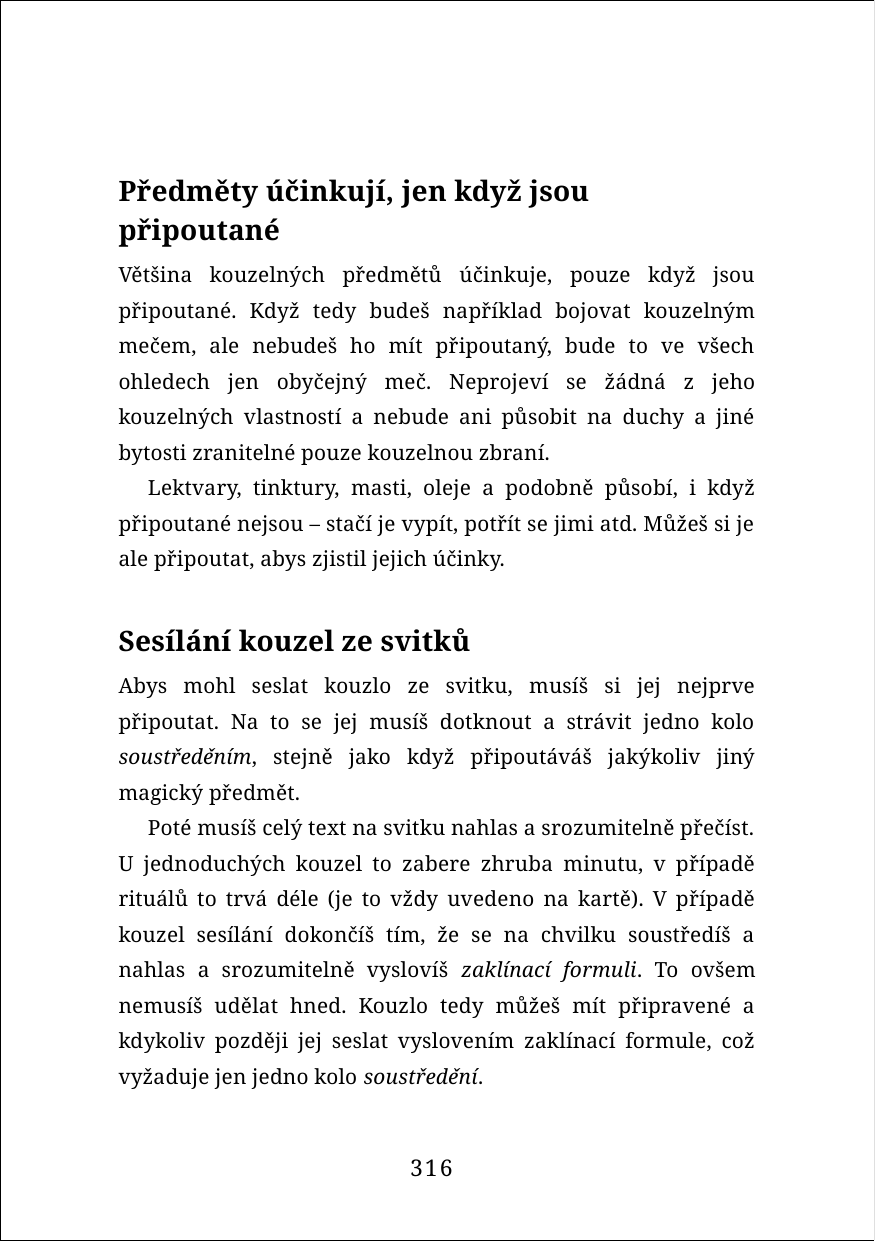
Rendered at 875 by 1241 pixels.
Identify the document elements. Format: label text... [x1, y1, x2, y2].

subtitle Sesílání kouzel ze svitků [118, 621, 756, 659]
text Většina kouzelných předmětů účinkuje, pouze když jsou připoutané. Když tedy budeš například bojovat kouzelným mečem, ale nebudeš ho mít připoutaný, bude to ve všech ohledech jen obyčejný meč. Neprojeví se žádná z jeho kouzelných vlastností a nebude ani působit na duchy a jiné bytosti zranitelné pouze kouzelnou zbraní. Lektvary, tinktury, masti, oleje a podobně působí, i když připoutané nejsou – stačí je vypít, potřít se jimi atd. Můžeš si je ale připoutat, abys zjistil jejich účinky. [118, 260, 756, 573]
subtitle Předměty účinkují, jen když jsou připoutané [118, 172, 756, 248]
text Abys mohl seslat kouzlo ze svitku, musíš si jej nejprve připoutat. Na to se jej musíš dotknout a strávit jedno kolo soustředěním, stejně jako když připoutáváš jakýkoliv jiný magický předmět. Poté musíš celý text na svitku nahlas a srozumitelně přečíst. U jednoduchých kouzel to zabere zhruba minutu, v případě rituálů to trvá déle (je to vždy uvedeno na kartě). V případě kouzel sesílání dokončíš tím, že se na chvilku soustředíš a nahlas a srozumitelně vyslovíš zaklínací formuli. To ovšem nemusíš udělat hned. Kouzlo tedy můžeš mít připravené a kdykoliv později jej seslat vyslovením zaklínací formule, což vyžaduje jen jedno kolo soustředění. [118, 671, 756, 1091]
